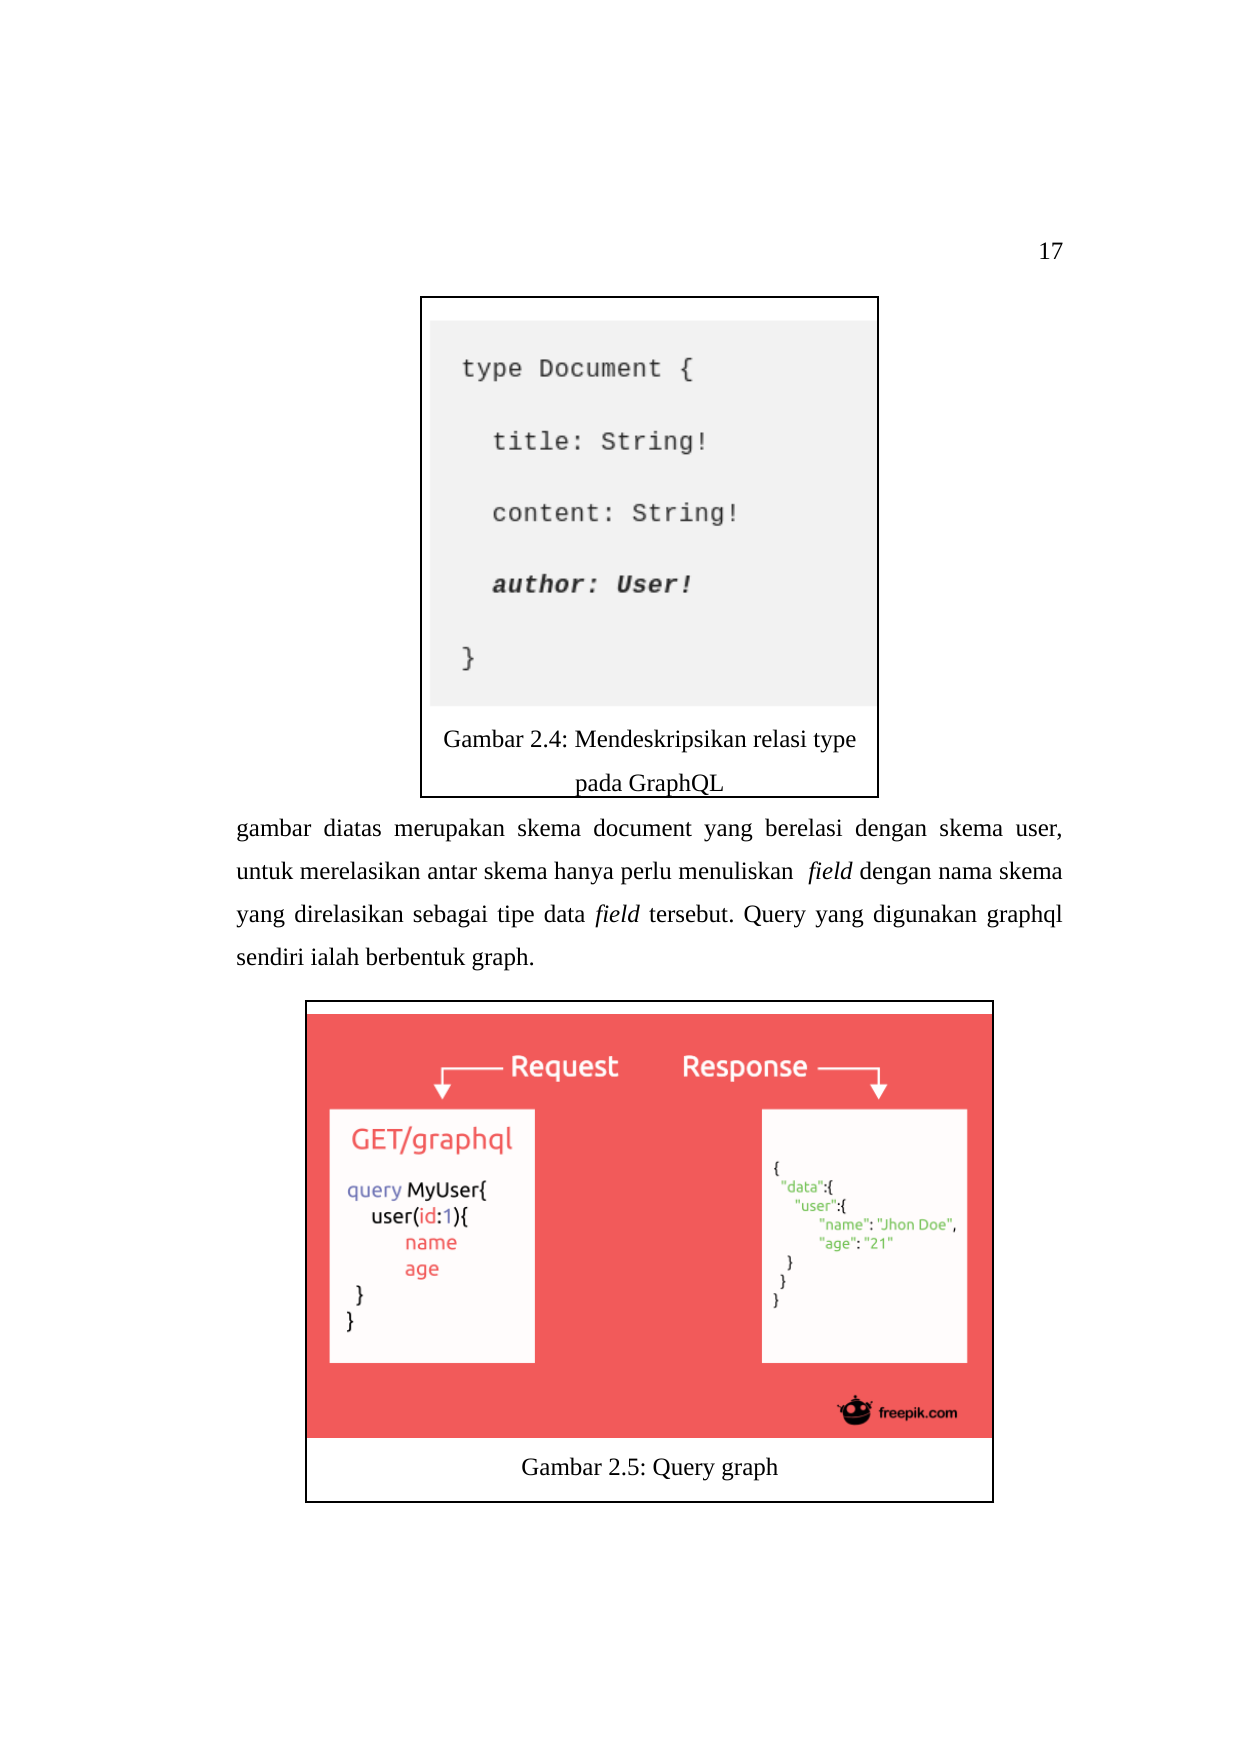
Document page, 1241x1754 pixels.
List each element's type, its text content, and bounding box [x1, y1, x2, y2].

subtitle gambar diatas merupakan skema document yang berelasi dengan skema user, untuk merelasikan antar skema hanya perlu menuliskan field dengan nama skema yang direlasikan sebagai tipe data field tersebut. Query yang digunakan graphql sendiri ialah berbentuk graph. [236, 296, 1063, 971]
picture [307, 1014, 992, 1438]
text Gambar 2.4: Mendeskripsikan relasi type pada GraphQL [422, 711, 877, 796]
subtitle [307, 1002, 992, 1014]
picture [422, 310, 877, 711]
subtitle [307, 1481, 992, 1501]
text Gambar 2.5: Query graph [307, 1438, 992, 1481]
